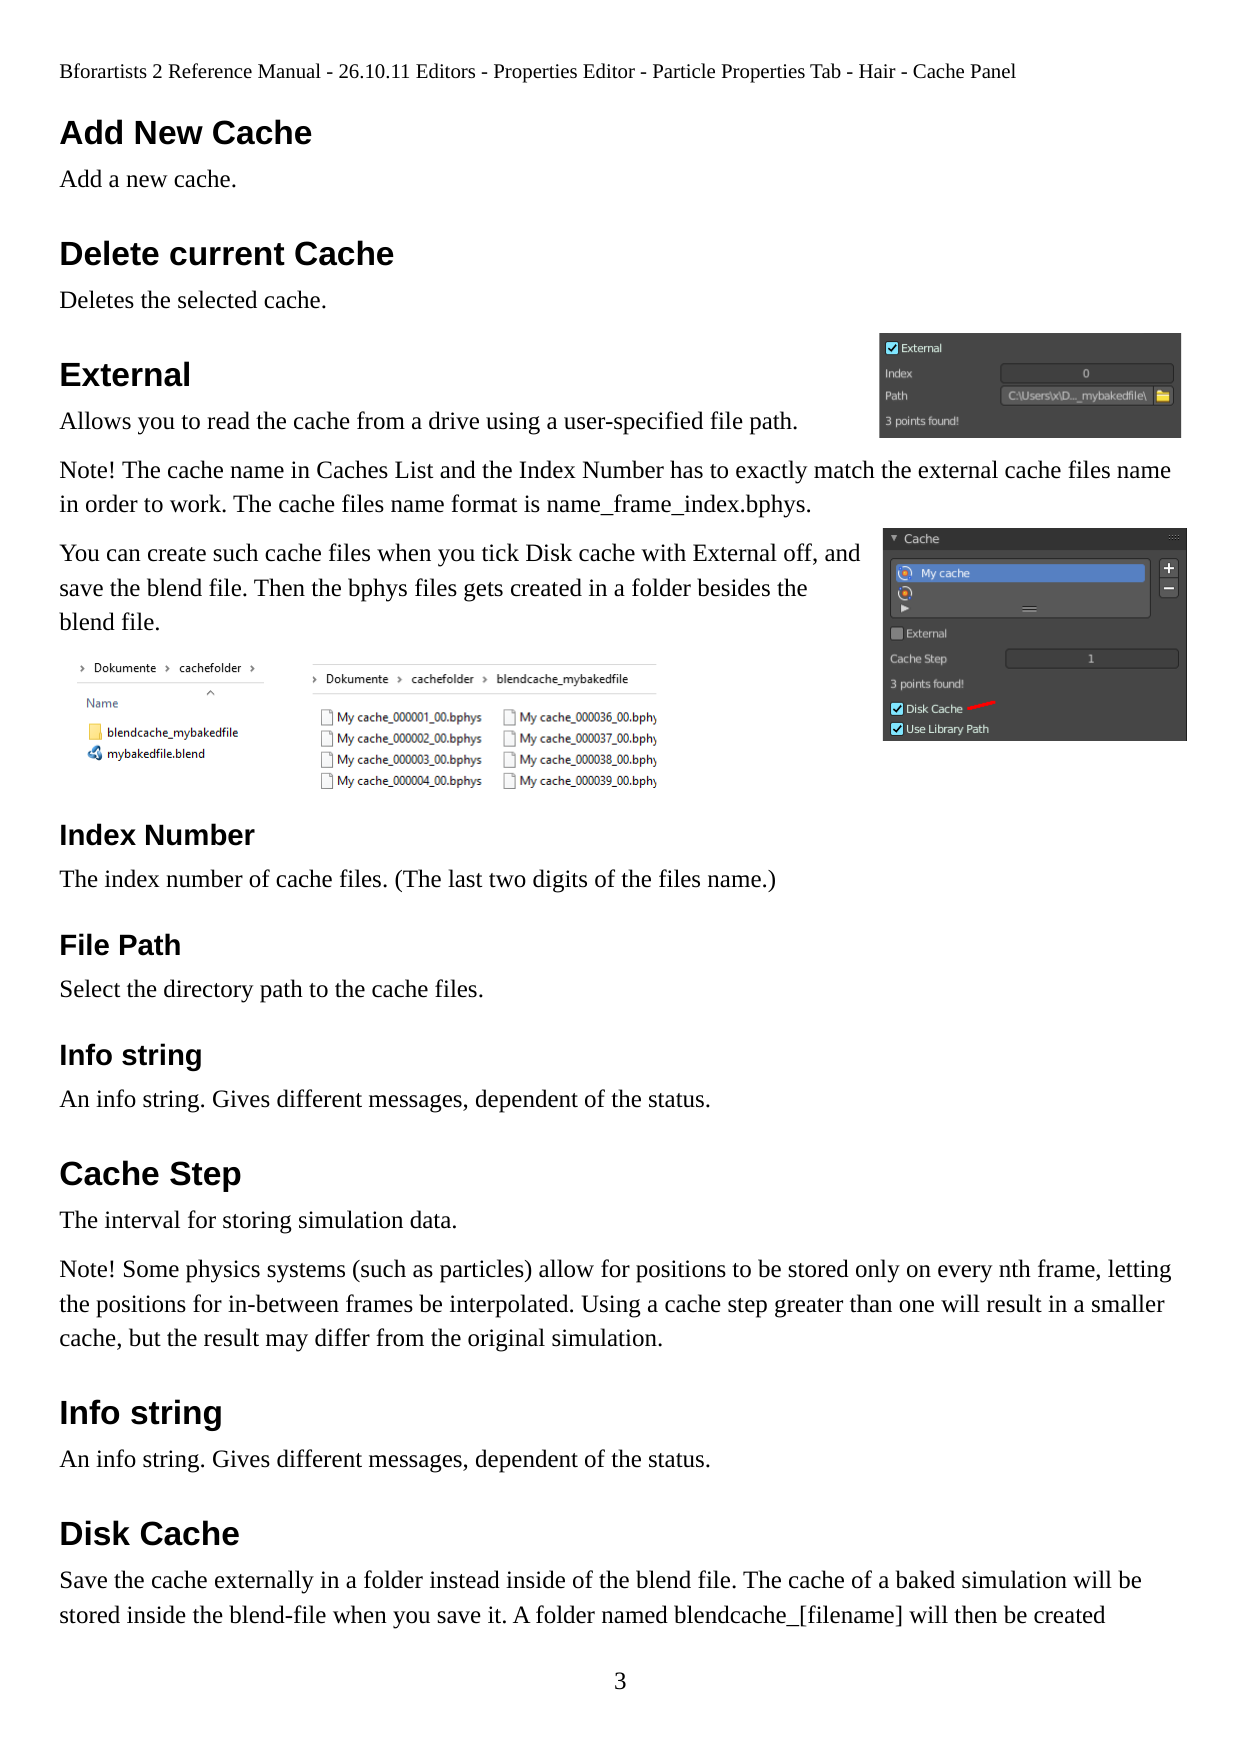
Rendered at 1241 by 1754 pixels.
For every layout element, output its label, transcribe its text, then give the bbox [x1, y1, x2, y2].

text Note! Some physics systems (such as particles) allow for positions to be stored only on every nth frame, letting the positions for in-between frames be interpolated. Using a cache step greater than one will result in a smaller cache, but the result may differ from the original simulation. [59, 1254, 1181, 1352]
picture [882, 528, 1187, 741]
text The interval for storing simulation data. [59, 1205, 1181, 1234]
subtitle Info string [59, 1038, 1181, 1072]
subtitle File Path [59, 928, 1181, 962]
subtitle External [59, 355, 879, 393]
subtitle Delete current Cache [59, 234, 1181, 272]
subtitle Index Number [59, 818, 1181, 852]
subtitle Add New Cache [59, 113, 1181, 151]
subtitle Cache Step [59, 1154, 1181, 1193]
text Allows you to read the cache from a drive using a user-specified file path. [59, 406, 879, 434]
subtitle Info string [59, 1393, 1181, 1432]
text Save the cache externally in a folder instead inside of the blend file. The cache of a baked simulation will be stored inside the blend-file when you save it. A folder named blendcache_[filename] will then be created [59, 1565, 1181, 1629]
text An info string. Gives different messages, dependent of the status. [59, 1444, 1181, 1473]
picture [312, 663, 657, 793]
picture [879, 333, 1182, 438]
text An info string. Gives different messages, dependent of the status. [59, 1084, 1181, 1113]
text Deletes the selected cache. [59, 285, 1181, 313]
text You can create such cache files when you tick Disk cache with External off, and save the blend file. Then the bphys files gets created in a folder besides the blend file. [59, 538, 882, 636]
subtitle Disk Cache [59, 1514, 1181, 1553]
text Add a new cache. [59, 164, 1181, 192]
text The index number of cache files. (The last two digits of the files name.) [59, 864, 1181, 893]
text Note! The cache name in Caches List and the Index Number has to exactly match the external cache files name in order to work. The cache files name format is name_frame_index.bphys. [59, 455, 1181, 518]
text Select the directory path to the cache files. [59, 974, 1181, 1003]
picture [77, 656, 264, 769]
